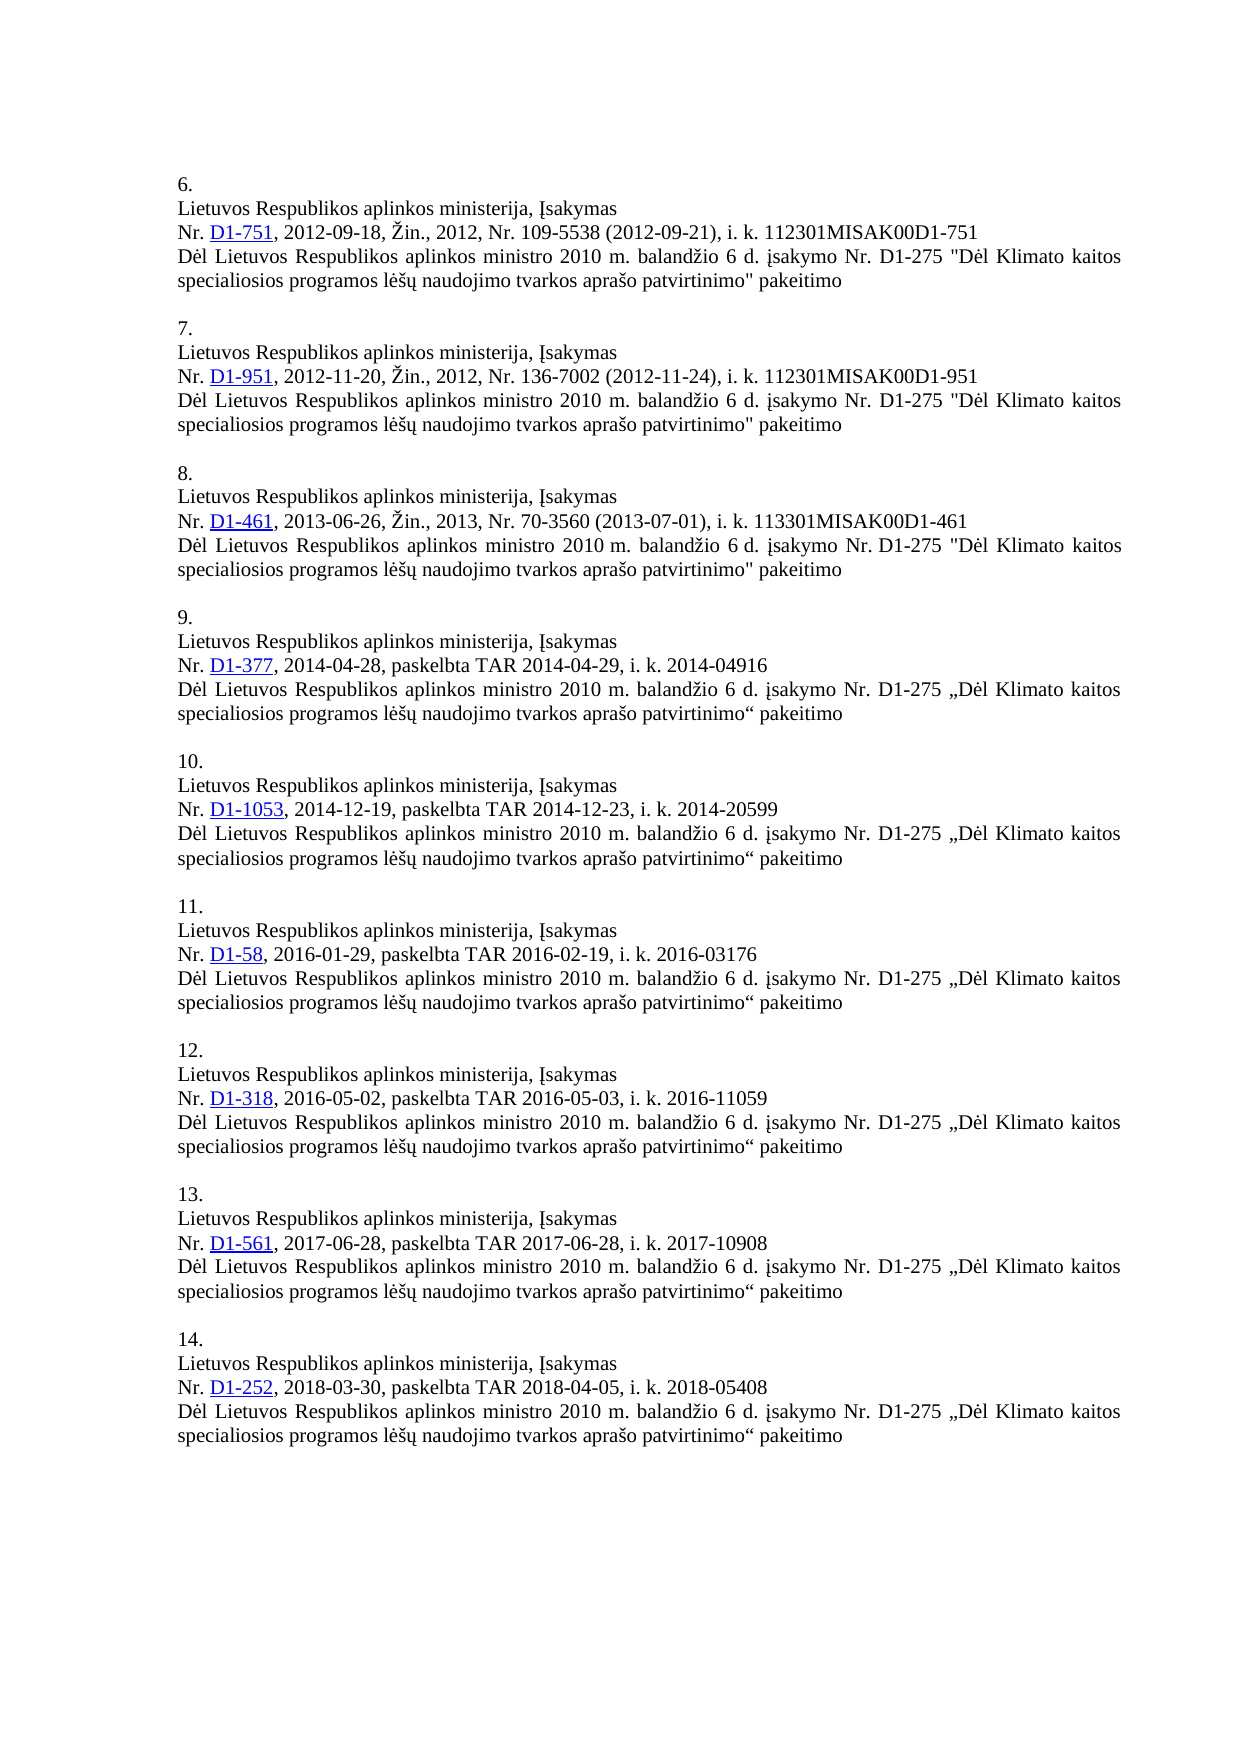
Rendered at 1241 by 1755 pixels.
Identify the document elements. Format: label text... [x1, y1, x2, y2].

text Dėl Lietuvos Respublikos aplinkos ministro 2010 m. balandžio 6 d. įsakymo Nr. D1-275 "Dėl Klimato kaitos specialiosios programos lėšų naudojimo tvarkos aprašo patvirtinimo" pakeitimo [177, 244, 1122, 292]
text Dėl Lietuvos Respublikos aplinkos ministro 2010 m. balandžio 6 d. įsakymo Nr. D1-275 "Dėl Klimato kaitos specialiosios programos lėšų naudojimo tvarkos aprašo patvirtinimo" pakeitimo [177, 533, 1122, 581]
text 13. [177, 1182, 1122, 1206]
text 6. [177, 172, 1122, 196]
text Nr. D1-252, 2018-03-30, paskelbta TAR 2018-04-05, i. k. 2018-05408 [177, 1375, 1122, 1399]
text Nr. D1-751, 2012-09-18, Žin., 2012, Nr. 109-5538 (2012-09-21), i. k. 112301MISAK00D1-751 [177, 220, 1122, 244]
text Lietuvos Respublikos aplinkos ministerija, Įsakymas [177, 918, 1122, 942]
text Nr. D1-951, 2012-11-20, Žin., 2012, Nr. 136-7002 (2012-11-24), i. k. 112301MISAK00D1-951 [177, 364, 1122, 388]
text Nr. D1-461, 2013-06-26, Žin., 2013, Nr. 70-3560 (2013-07-01), i. k. 113301MISAK00D1-461 [177, 508, 1122, 533]
text Nr. D1-58, 2016-01-29, paskelbta TAR 2016-02-19, i. k. 2016-03176 [177, 942, 1122, 966]
text Lietuvos Respublikos aplinkos ministerija, Įsakymas [177, 1351, 1122, 1375]
text Lietuvos Respublikos aplinkos ministerija, Įsakymas [177, 1206, 1122, 1230]
text Lietuvos Respublikos aplinkos ministerija, Įsakymas [177, 484, 1122, 508]
text Lietuvos Respublikos aplinkos ministerija, Įsakymas [177, 629, 1122, 653]
text Dėl Lietuvos Respublikos aplinkos ministro 2010 m. balandžio 6 d. įsakymo Nr. D1-275 „Dėl Klimato kaitos specialiosios programos lėšų naudojimo tvarkos aprašo patvirtinimo“ pakeitimo [177, 1399, 1122, 1447]
text Dėl Lietuvos Respublikos aplinkos ministro 2010 m. balandžio 6 d. įsakymo Nr. D1-275 „Dėl Klimato kaitos specialiosios programos lėšų naudojimo tvarkos aprašo patvirtinimo“ pakeitimo [177, 821, 1122, 869]
text Nr. D1-318, 2016-05-02, paskelbta TAR 2016-05-03, i. k. 2016-11059 [177, 1086, 1122, 1110]
text Lietuvos Respublikos aplinkos ministerija, Įsakymas [177, 196, 1122, 220]
text Nr. D1-561, 2017-06-28, paskelbta TAR 2017-06-28, i. k. 2017-10908 [177, 1230, 1122, 1254]
text Dėl Lietuvos Respublikos aplinkos ministro 2010 m. balandžio 6 d. įsakymo Nr. D1-275 "Dėl Klimato kaitos specialiosios programos lėšų naudojimo tvarkos aprašo patvirtinimo" pakeitimo [177, 388, 1122, 436]
text Dėl Lietuvos Respublikos aplinkos ministro 2010 m. balandžio 6 d. įsakymo Nr. D1-275 „Dėl Klimato kaitos specialiosios programos lėšų naudojimo tvarkos aprašo patvirtinimo“ pakeitimo [177, 1254, 1122, 1303]
text 8. [177, 460, 1122, 484]
text 12. [177, 1038, 1122, 1062]
text 9. [177, 605, 1122, 629]
text 7. [177, 316, 1122, 340]
text Dėl Lietuvos Respublikos aplinkos ministro 2010 m. balandžio 6 d. įsakymo Nr. D1-275 „Dėl Klimato kaitos specialiosios programos lėšų naudojimo tvarkos aprašo patvirtinimo“ pakeitimo [177, 1110, 1122, 1158]
text Nr. D1-377, 2014-04-28, paskelbta TAR 2014-04-29, i. k. 2014-04916 [177, 653, 1122, 677]
text Lietuvos Respublikos aplinkos ministerija, Įsakymas [177, 1062, 1122, 1086]
text Dėl Lietuvos Respublikos aplinkos ministro 2010 m. balandžio 6 d. įsakymo Nr. D1-275 „Dėl Klimato kaitos specialiosios programos lėšų naudojimo tvarkos aprašo patvirtinimo“ pakeitimo [177, 966, 1122, 1014]
text Lietuvos Respublikos aplinkos ministerija, Įsakymas [177, 340, 1122, 364]
text 11. [177, 893, 1122, 918]
text 10. [177, 749, 1122, 773]
text 14. [177, 1327, 1122, 1351]
text Lietuvos Respublikos aplinkos ministerija, Įsakymas [177, 773, 1122, 797]
text Dėl Lietuvos Respublikos aplinkos ministro 2010 m. balandžio 6 d. įsakymo Nr. D1-275 „Dėl Klimato kaitos specialiosios programos lėšų naudojimo tvarkos aprašo patvirtinimo“ pakeitimo [177, 677, 1122, 725]
text Nr. D1-1053, 2014-12-19, paskelbta TAR 2014-12-23, i. k. 2014-20599 [177, 797, 1122, 821]
